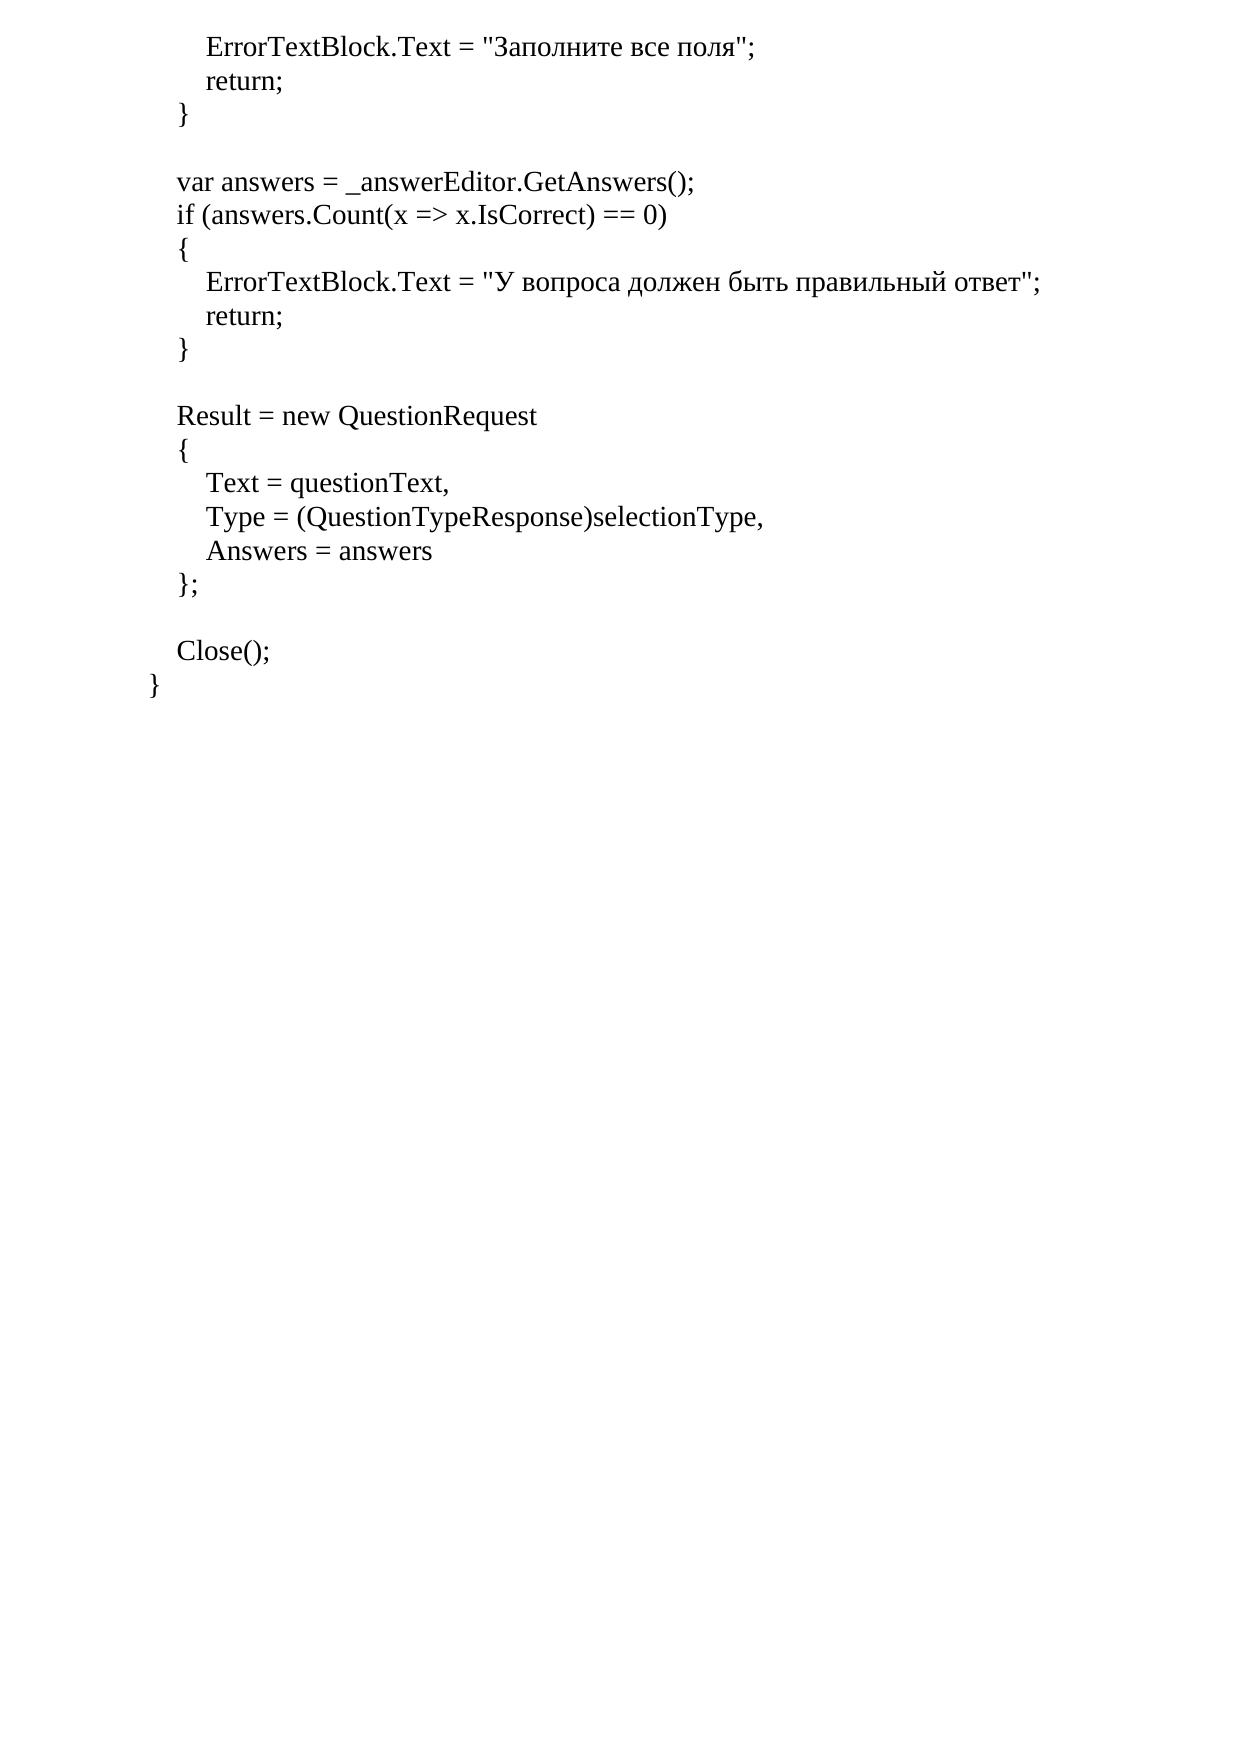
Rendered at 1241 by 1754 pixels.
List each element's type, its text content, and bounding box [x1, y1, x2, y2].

text } [118, 97, 1211, 130]
text } [118, 667, 1211, 700]
text { [118, 432, 1211, 466]
text ErrorTextBlock.Text = "Заполните все поля"; [118, 29, 1211, 63]
text Type = (QuestionTypeResponse)selectionType, [118, 499, 1211, 533]
text }; [118, 566, 1211, 600]
text Answers = answers [118, 533, 1211, 566]
text Text = questionText, [118, 466, 1211, 499]
text ErrorTextBlock.Text = "У вопроса должен быть правильный ответ"; [118, 264, 1211, 298]
text Result = new QuestionRequest [118, 398, 1211, 432]
text if (answers.Count(x => x.IsCorrect) == 0) [118, 197, 1211, 231]
text } [118, 331, 1211, 365]
text return; [118, 298, 1211, 331]
text var answers = _answerEditor.GetAnswers(); [118, 164, 1211, 197]
text Close(); [118, 633, 1211, 667]
text return; [118, 63, 1211, 97]
text { [118, 231, 1211, 264]
